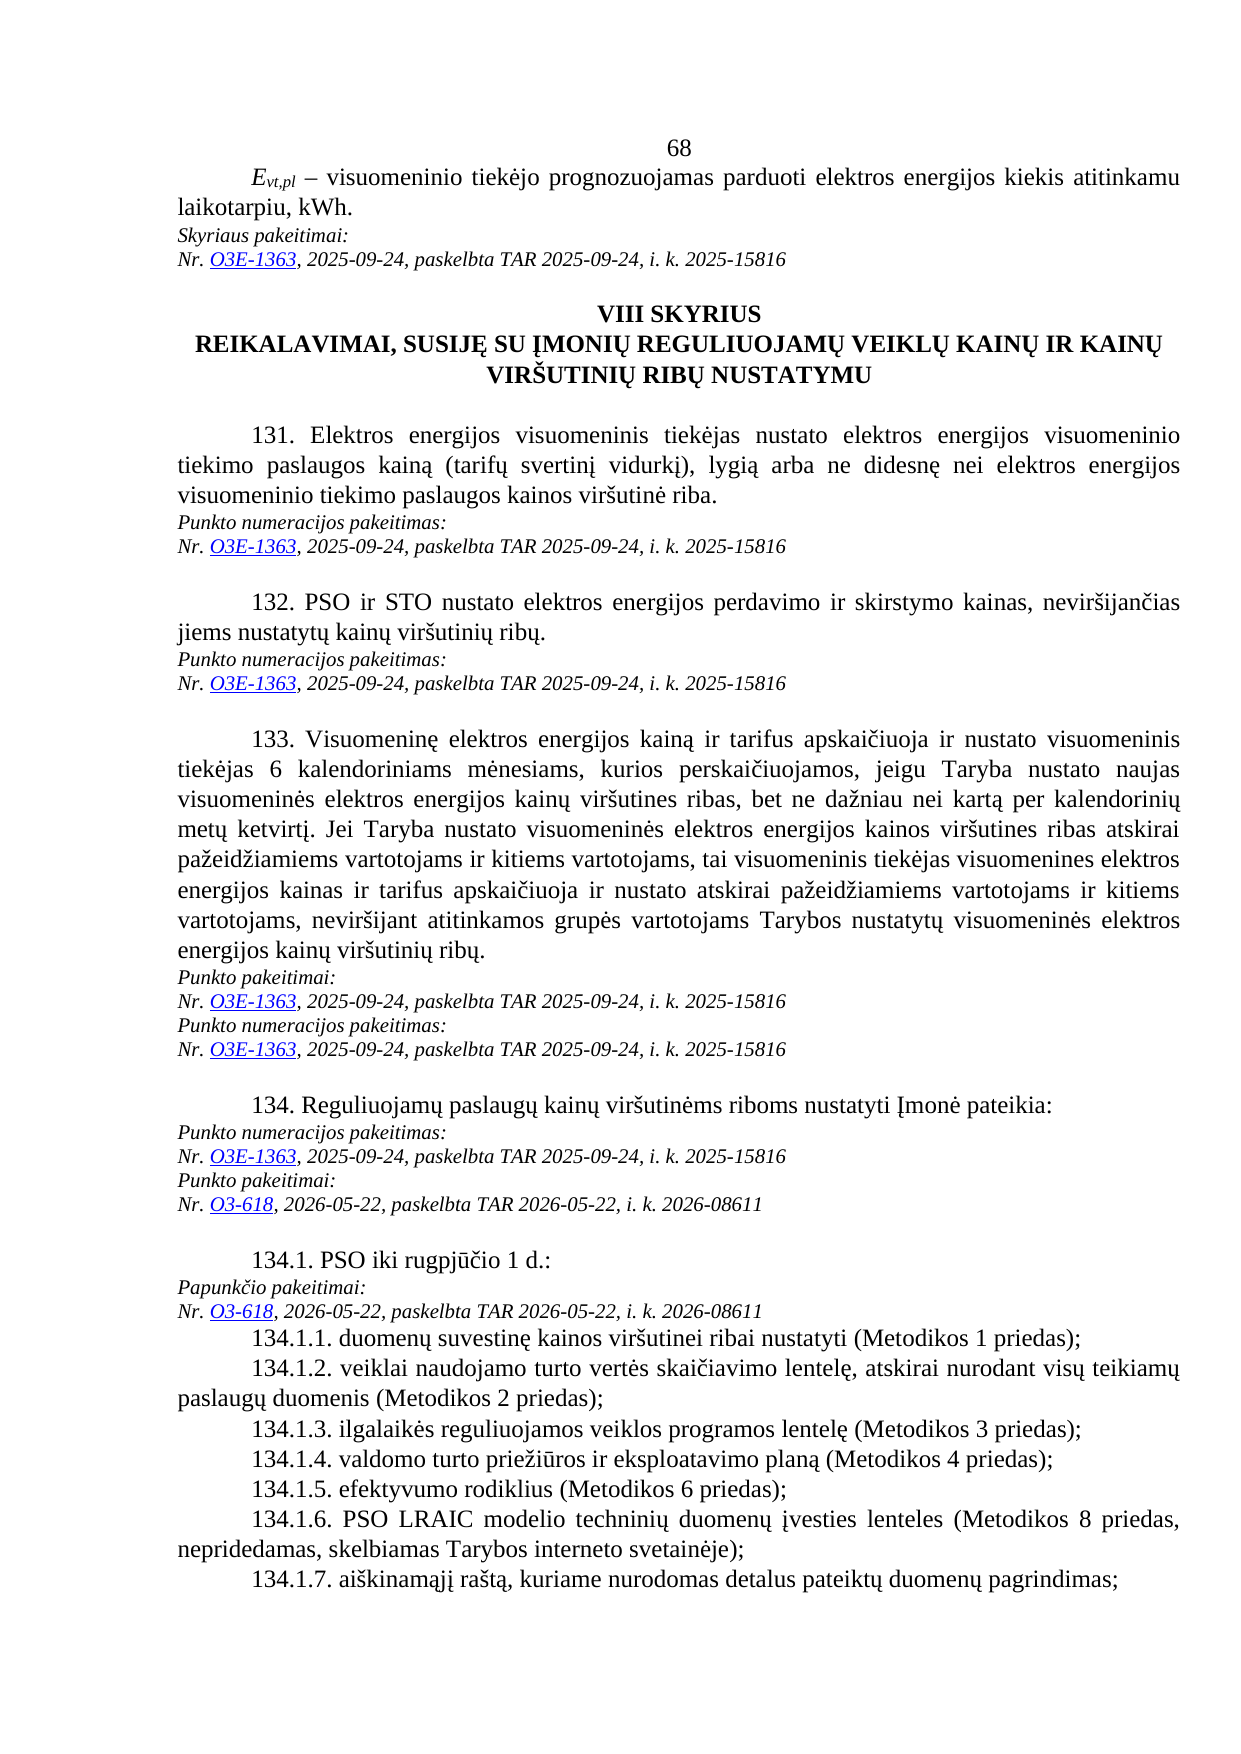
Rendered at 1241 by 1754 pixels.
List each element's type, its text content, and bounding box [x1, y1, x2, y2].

text Nr. O3E-1363, 2025-09-24, paskelbta TAR 2025-09-24, i. k. 2025-15816 [177, 671, 1181, 695]
text 132. PSO ir STO nustato elektros energijos perdavimo ir skirstymo kainas, neviršijančias jiems nustatytų kainų viršutinių ribų. [177, 587, 1181, 646]
text 134.1.6. PSO LRAIC modelio techninių duomenų įvesties lenteles (Metodikos 8 priedas, nepridedamas, skelbiamas Tarybos interneto svetainėje); [177, 1504, 1181, 1563]
text Nr. O3E-1363, 2025-09-24, paskelbta TAR 2025-09-24, i. k. 2025-15816 [177, 1144, 1181, 1168]
text REIKALAVIMAI, SUSIJĘ SU ĮMONIŲ REGULIUOJAMŲ VEIKLŲ KAINŲ IR KAINŲ VIRŠUTINIŲ RIBŲ NUSTATYMU [177, 329, 1181, 388]
text VIII SKYRIUS [177, 299, 1181, 328]
text 134.1.2. veiklai naudojamo turto vertės skaičiavimo lentelę, atskirai nurodant visų teikiamų paslaugų duomenis (Metodikos 2 priedas); [177, 1353, 1181, 1412]
text Punkto numeracijos pakeitimas: [177, 510, 1181, 534]
text Nr. O3E-1363, 2025-09-24, paskelbta TAR 2025-09-24, i. k. 2025-15816 [177, 247, 1181, 271]
text 134.1.3. ilgalaikės reguliuojamos veiklos programos lentelę (Metodikos 3 priedas); [177, 1414, 1181, 1442]
text Nr. O3E-1363, 2025-09-24, paskelbta TAR 2025-09-24, i. k. 2025-15816 [177, 1037, 1181, 1061]
text Nr. O3-618, 2026-05-22, paskelbta TAR 2026-05-22, i. k. 2026-08611 [177, 1192, 1181, 1216]
text 134.1.1. duomenų suvestinę kainos viršutinei ribai nustatyti (Metodikos 1 priedas); [177, 1323, 1181, 1352]
text Punkto numeracijos pakeitimas: [177, 647, 1181, 671]
text Nr. O3E-1363, 2025-09-24, paskelbta TAR 2025-09-24, i. k. 2025-15816 [177, 989, 1181, 1013]
text 134.1.5. efektyvumo rodiklius (Metodikos 6 priedas); [177, 1474, 1181, 1503]
text 131. Elektros energijos visuomeninis tiekėjas nustato elektros energijos visuomeninio tiekimo paslaugos kainą (tarifų svertinį vidurkį), lygią arba ne didesnę nei elektros energijos visuomeninio tiekimo paslaugos kainos viršutinė riba. [177, 420, 1181, 509]
text Punkto numeracijos pakeitimas: [177, 1013, 1181, 1037]
text Skyriaus pakeitimai: [177, 223, 1181, 247]
text Punkto pakeitimai: [177, 965, 1181, 989]
text Nr. O3-618, 2026-05-22, paskelbta TAR 2026-05-22, i. k. 2026-08611 [177, 1299, 1181, 1323]
text Papunkčio pakeitimai: [177, 1275, 1181, 1299]
text Nr. O3E-1363, 2025-09-24, paskelbta TAR 2025-09-24, i. k. 2025-15816 [177, 534, 1181, 558]
text 134.1. PSO iki rugpjūčio 1 d.: [177, 1245, 1181, 1274]
text 133. Visuomeninę elektros energijos kainą ir tarifus apskaičiuoja ir nustato visuomeninis tiekėjas 6 kalendoriniams mėnesiams, kurios perskaičiuojamos, jeigu Taryba nustato naujas visuomeninės elektros energijos kainų viršutines ribas, bet ne dažniau nei kartą per kalendorinių metų ketvirtį. Jei Taryba nustato visuomeninės elektros energijos kainos viršutines ribas atskirai pažeidžiamiems vartotojams ir kitiems vartotojams, tai visuomeninis tiekėjas visuomenines elektros energijos kainas ir tarifus apskaičiuoja ir nustato atskirai pažeidžiamiems vartotojams ir kitiems vartotojams, neviršijant atitinkamos grupės vartotojams Tarybos nustatytų visuomeninės elektros energijos kainų viršutinių ribų. [177, 724, 1181, 964]
text Punkto pakeitimai: [177, 1168, 1181, 1192]
text 134. Reguliuojamų paslaugų kainų viršutinėms riboms nustatyti Įmonė pateikia: [177, 1090, 1181, 1119]
text 134.1.4. valdomo turto priežiūros ir eksploatavimo planą (Metodikos 4 priedas); [177, 1444, 1181, 1472]
text 134.1.7. aiškinamąjį raštą, kuriame nurodomas detalus pateiktų duomenų pagrindimas; [177, 1564, 1181, 1593]
text Punkto numeracijos pakeitimas: [177, 1120, 1181, 1144]
text Evt,pl – visuomeninio tiekėjo prognozuojamas parduoti elektros energijos kiekis atitinkamu laikotarpiu, kWh. [177, 162, 1181, 221]
